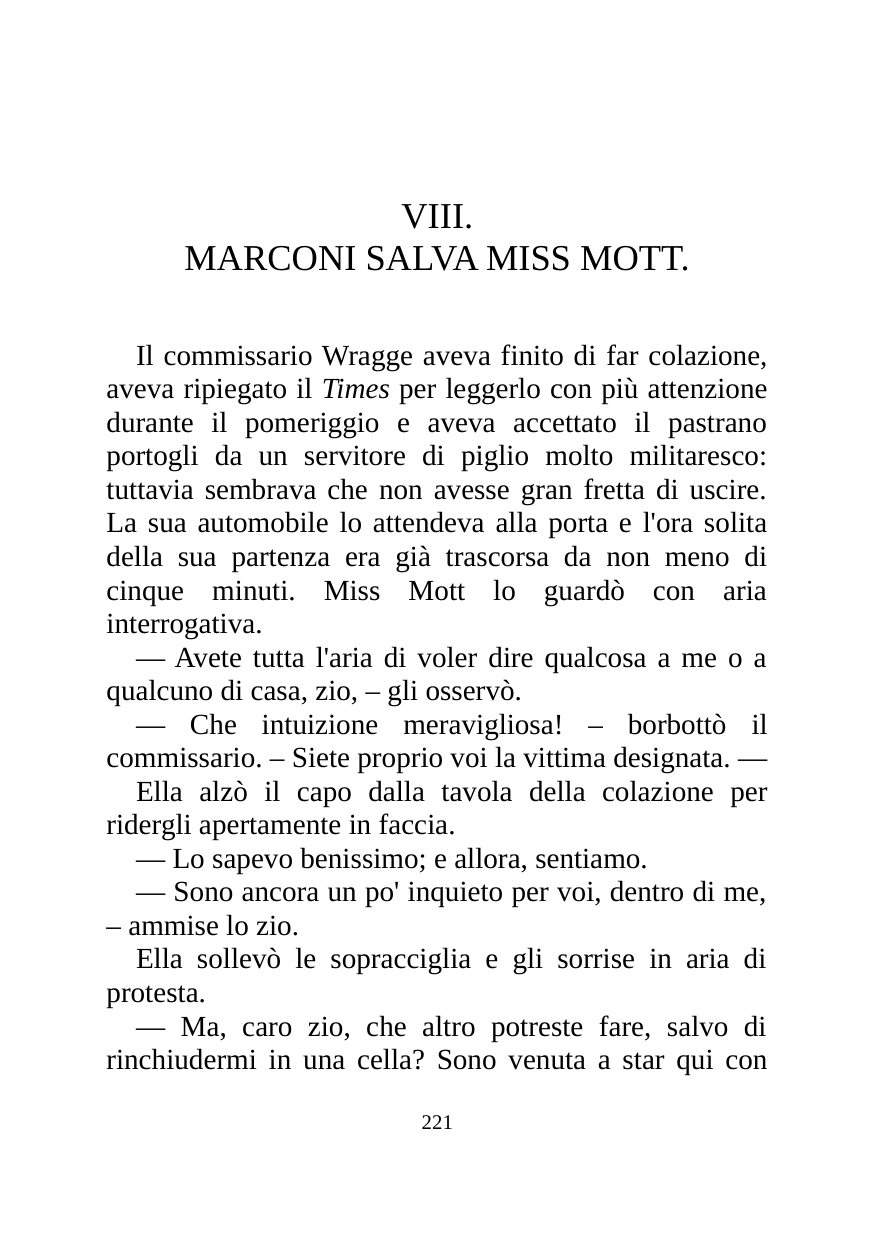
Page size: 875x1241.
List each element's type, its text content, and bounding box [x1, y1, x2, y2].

text — Ma, caro zio, che altro potreste fare, salvo di rinchiudermi in una cella? Sono venuta a star qui con [106, 1009, 768, 1076]
text — Lo sapevo benissimo; e allora, sentiamo. [106, 841, 768, 874]
text — Avete tutta l'aria di voler dire qualcosa a me o a qualcuno di casa, zio, – gli osservò. [106, 640, 768, 707]
subtitle VIII. MARCONI SALVA MISS MOTT. [106, 195, 768, 279]
text — Sono ancora un po' inquieto per voi, dentro di me, – ammise lo zio. [106, 874, 768, 942]
text Ella alzò il capo dalla tavola della colazione per ridergli apertamente in faccia. [106, 774, 768, 841]
text Ella sollevò le sopracciglia e gli sorrise in aria di protesta. [106, 942, 768, 1009]
text — Che intuizione meravigliosa! – borbottò il commissario. – Siete proprio voi la vittima designata. — [106, 707, 768, 774]
text Il commissario Wragge aveva finito di far colazione, aveva ripiegato il Times per leggerlo con più attenzione durante il pomeriggio e aveva accettato il pastrano portogli da un servitore di piglio molto militaresco: tuttavia sembrava che non avesse gran fretta di uscire. La sua automobile lo attendeva alla porta e l'ora solita della sua partenza era già trascorsa da non meno di cinque minuti. Miss Mott lo guardò con aria interrogativa. [106, 338, 768, 640]
